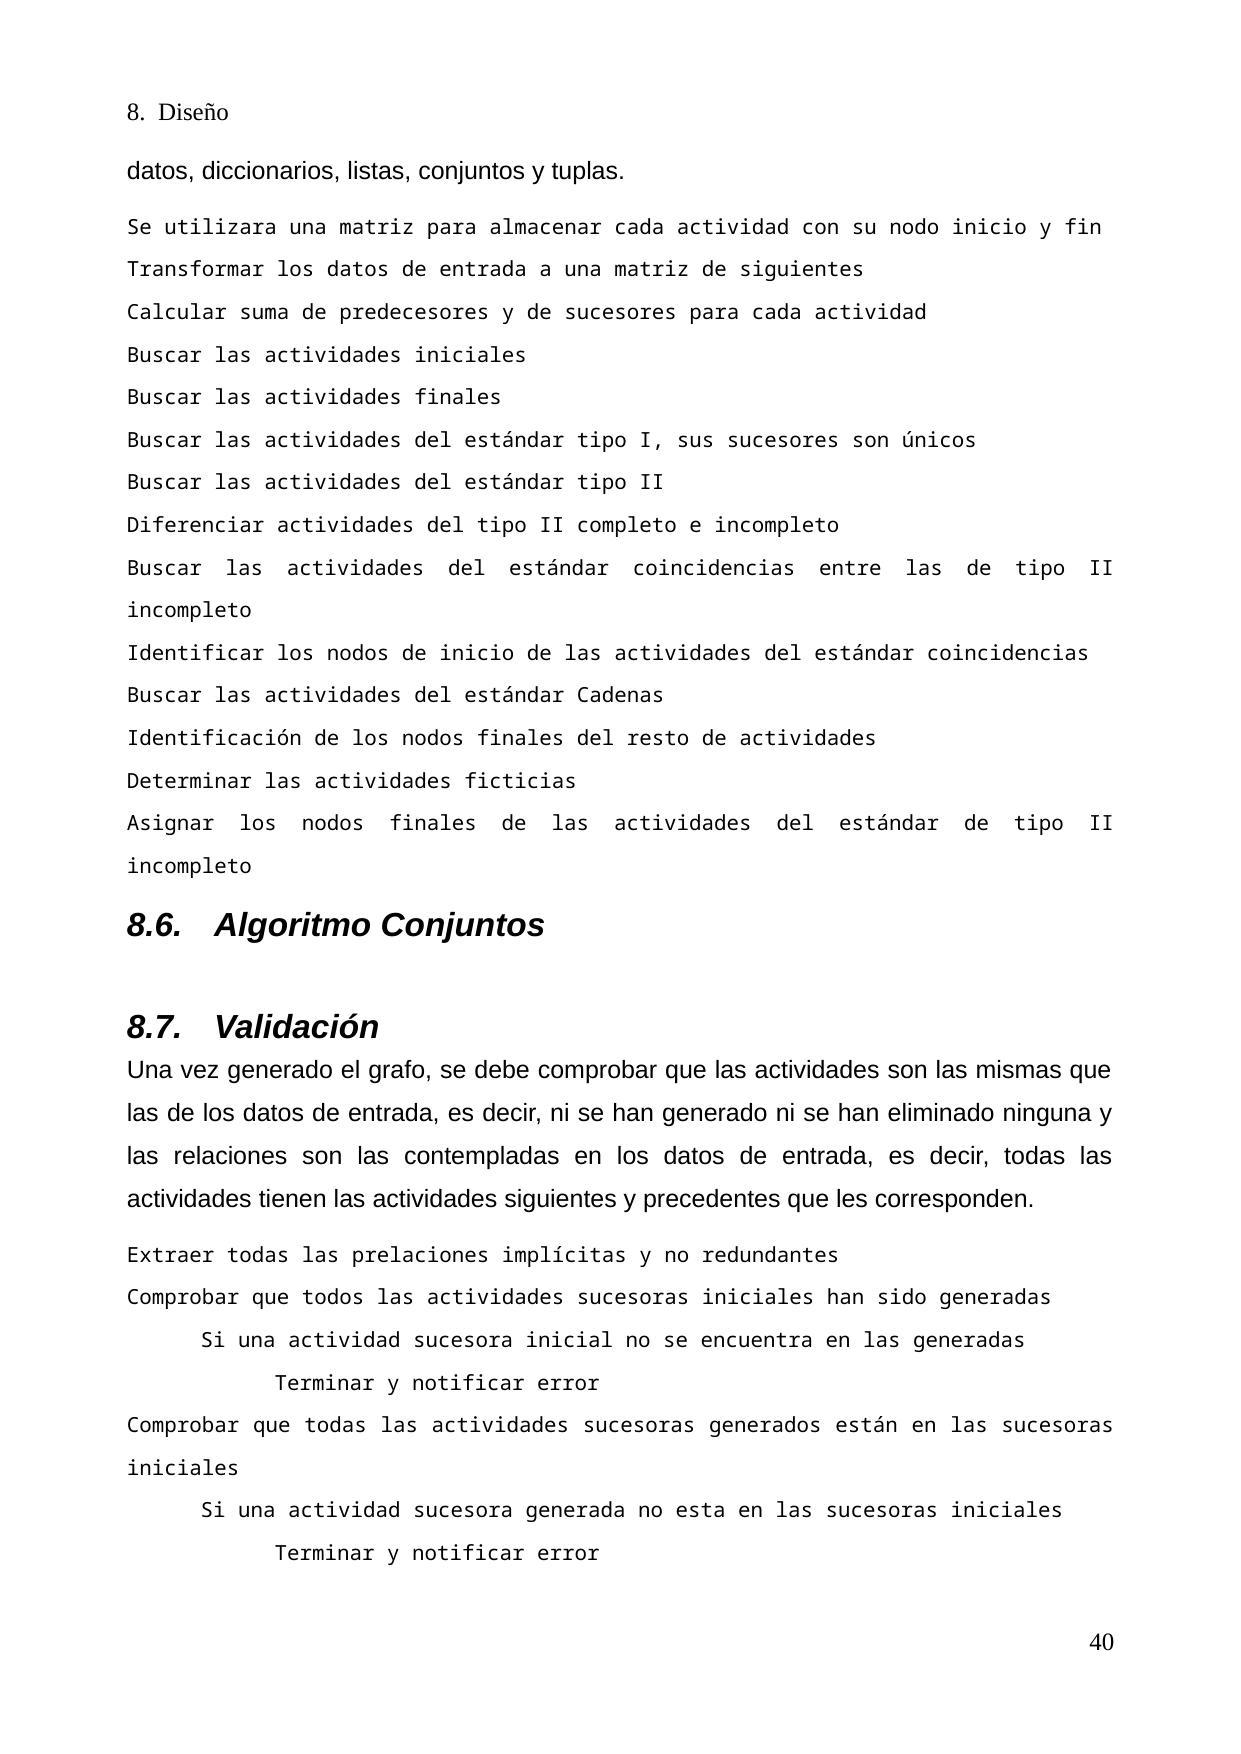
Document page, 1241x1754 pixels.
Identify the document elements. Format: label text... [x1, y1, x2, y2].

text datos, diccionarios, listas, conjuntos y tuplas. [127, 156, 1114, 185]
subtitle Validación [127, 1007, 1114, 1046]
text Asignar los nodos finales de las actividades del estándar de tipo II incompleto [127, 808, 1114, 879]
text Identificar los nodos de inicio de las actividades del estándar coincidencias [127, 638, 1114, 666]
text Buscar las actividades iniciales [127, 340, 1114, 368]
text Buscar las actividades finales [127, 382, 1114, 411]
subtitle Algoritmo Conjuntos [127, 906, 1114, 944]
text Determinar las actividades ficticias [127, 766, 1114, 794]
text Si una actividad sucesora inicial no se encuentra en las generadas [127, 1325, 1114, 1353]
text Calcular suma de predecesores y de sucesores para cada actividad [127, 297, 1114, 326]
text Se utilizara una matriz para almacenar cada actividad con su nodo inicio y fin [127, 212, 1114, 240]
text Comprobar que todas las actividades sucesoras generados están en las sucesoras iniciales [127, 1410, 1114, 1481]
text Si una actividad sucesora generada no esta en las sucesoras iniciales [127, 1496, 1114, 1524]
text Buscar las actividades del estándar tipo II [127, 467, 1114, 496]
text Terminar y notificar error [127, 1538, 1114, 1567]
text Buscar las actividades del estándar Cadenas [127, 681, 1114, 709]
text Diferenciar actividades del tipo II completo e incompleto [127, 510, 1114, 538]
text Terminar y notificar error [127, 1368, 1114, 1396]
text Comprobar que todos las actividades sucesoras iniciales han sido generadas [127, 1282, 1114, 1311]
text Transformar los datos de entrada a una matriz de siguientes [127, 254, 1114, 283]
text Una vez generado el grafo, se debe comprobar que las actividades son las mismas que las de los datos de entrada, es decir, ni se han generado ni se han eliminado ninguna y las relaciones son las contempladas en los datos de entrada, es decir, todas las actividades tienen las actividades siguientes y precedentes que les corresponden. [127, 1055, 1114, 1213]
text Buscar las actividades del estándar tipo I, sus sucesores son únicos [127, 425, 1114, 453]
text Buscar las actividades del estándar coincidencias entre las de tipo II incompleto [127, 553, 1114, 624]
text Identificación de los nodos finales del resto de actividades [127, 723, 1114, 752]
text Extraer todas las prelaciones implícitas y no redundantes [127, 1240, 1114, 1268]
